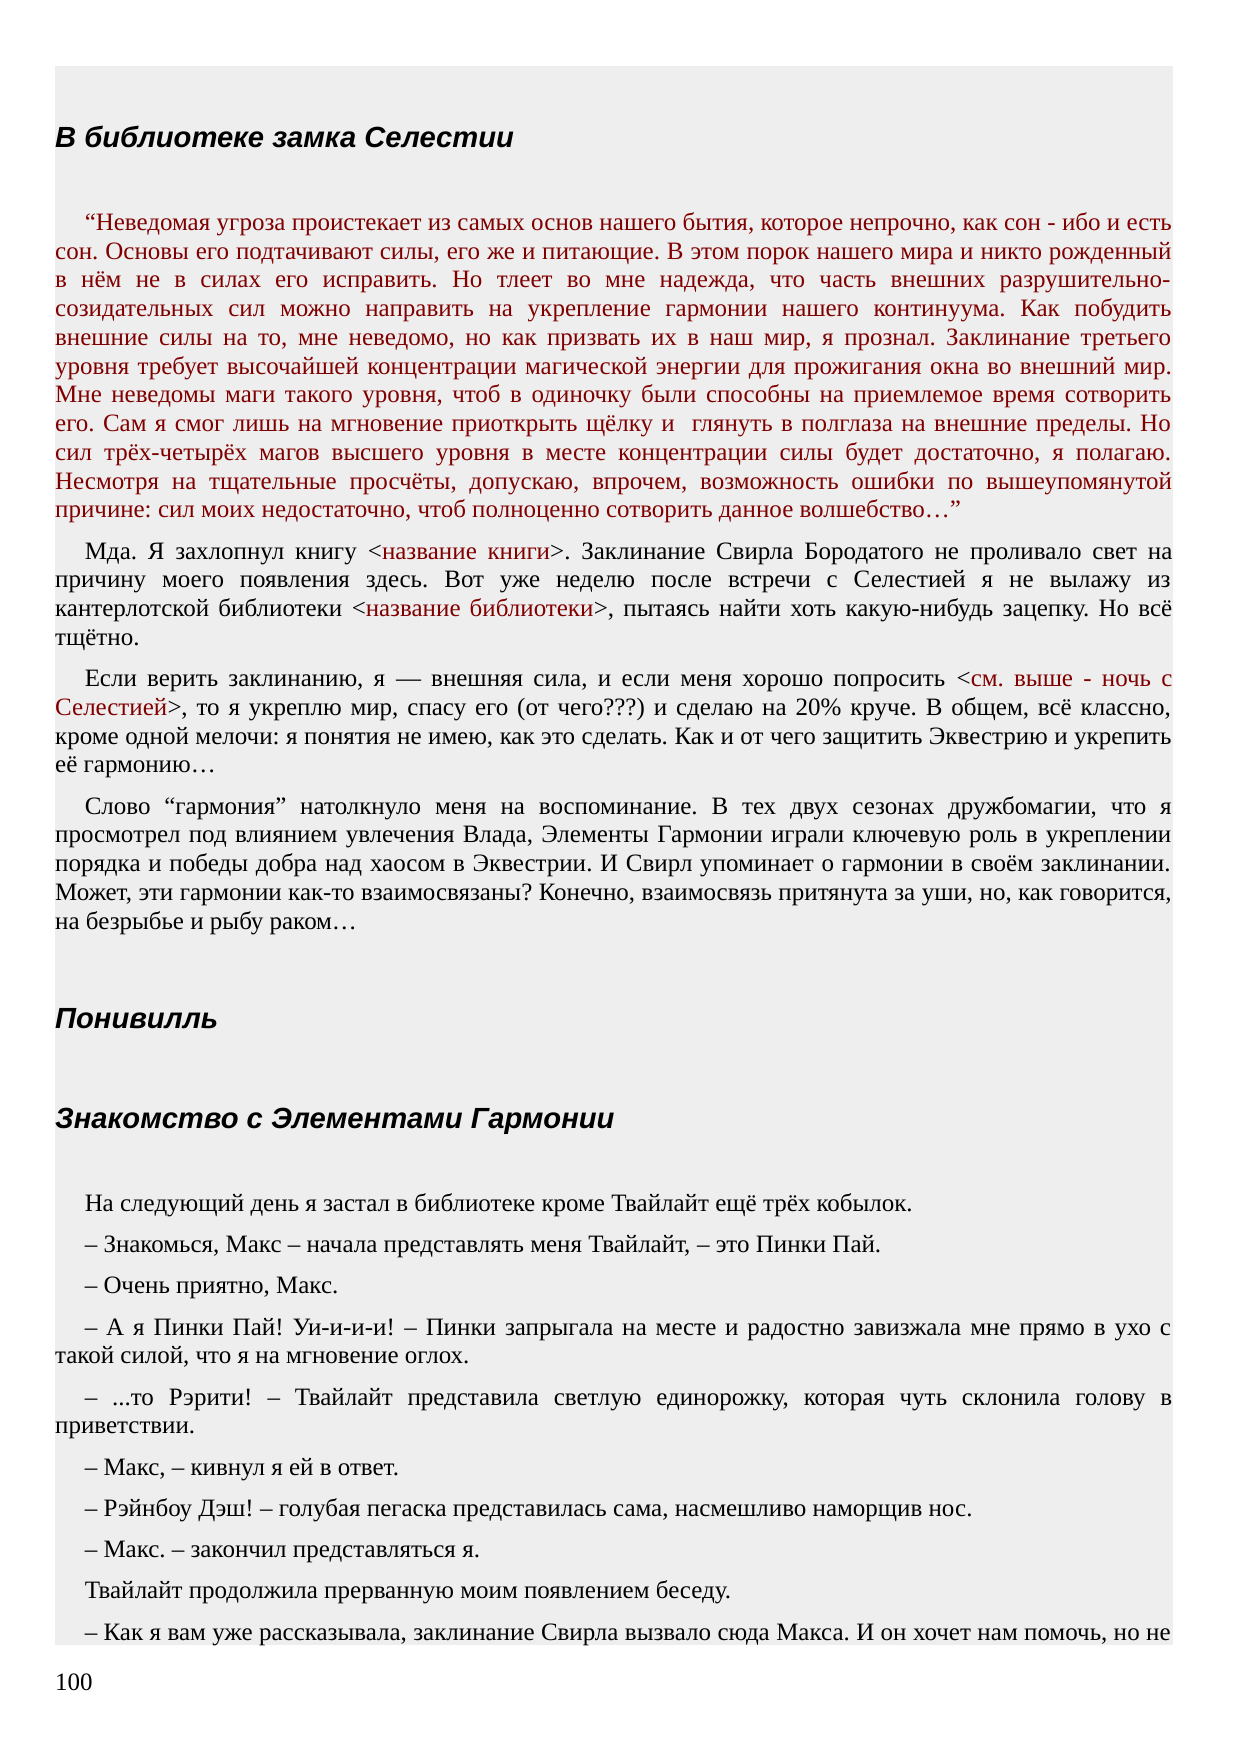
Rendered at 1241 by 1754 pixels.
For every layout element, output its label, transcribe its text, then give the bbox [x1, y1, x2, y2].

subtitle Знакомство с Элементами Гармонии [55, 1101, 1173, 1134]
text Мда. Я захлопнул книгу <название книги>. Заклинание Свирла Бородатого не проливало свет на причину моего появления здесь. Вот уже неделю после встречи с Селестией я не вылажу из кантерлотской библиотеки <название библиотеки>, пытаясь найти хоть какую-нибудь зацепку. Но всё тщётно. [55, 536, 1173, 651]
text – Рэйнбоу Дэш! – голубая пегаска представилась сама, насмешливо наморщив нос. [55, 1493, 1173, 1522]
text – ...то Рэрити! – Твайлайт представила светлую единорожку, которая чуть склонила голову в приветствии. [55, 1382, 1173, 1439]
text – Как я вам уже рассказывала, заклинание Свирла вызвало сюда Макса. И он хочет нам помочь, но не [55, 1617, 1173, 1645]
subtitle В библиотеке замка Селестии [55, 120, 1173, 153]
text – Знакомься, Макс – начала представлять меня Твайлайт, – это Пинки Пай. [55, 1229, 1173, 1258]
text “Неведомая угроза проистекает из самых основ нашего бытия, которое непрочно, как сон - ибо и есть сон. Основы его подтачивают силы, его же и питающие. В этом порок нашего мира и никто рожденный в нём не в силах его исправить. Но тлеет во мне надежда, что часть внешних разрушительно-созидательных сил можно направить на укрепление гармонии нашего континуума. Как побудить внешние силы на то, мне неведомо, но как призвать их в наш мир, я прознал. Заклинание третьего уровня требует высочайшей концентрации магической энергии для прожигания окна во внешний мир. Мне неведомы маги такого уровня, чтоб в одиночку были способны на приемлемое время сотворить его. Сам я смог лишь на мгновение приоткрыть щёлку и глянуть в полглаза на внешние пределы. Но сил трёх-четырёх магов высшего уровня в месте концентрации силы будет достаточно, я полагаю. Несмотря на тщательные просчёты, допускаю, впрочем, возможность ошибки по вышеупомянутой причине: сил моих недостаточно, чтоб полноценно сотворить данное волшебство…” [55, 207, 1173, 523]
text – Макс. – закончил представляться я. [55, 1534, 1173, 1563]
text Твайлайт продолжила прерванную моим появлением беседу. [55, 1575, 1173, 1604]
text Если верить заклинанию, я — внешняя сила, и если меня хорошо попросить <см. выше - ночь с Селестией>, то я укреплю мир, спасу его (от чего???) и сделаю на 20% круче. В общем, всё классно, кроме одной мелочи: я понятия не имею, как это сделать. Как и от чего защитить Эквестрию и укрепить её гармонию… [55, 663, 1173, 778]
text Слово “гармония” натолкнуло меня на воспоминание. В тех двух сезонах дружбомагии, что я просмотрел под влиянием увлечения Влада, Элементы Гармонии играли ключевую роль в укреплении порядка и победы добра над хаосом в Эквестрии. И Свирл упоминает о гармонии в своём заклинании. Может, эти гармонии как-то взаимосвязаны? Конечно, взаимосвязь притянута за уши, но, как говорится, на безрыбье и рыбу раком… [55, 791, 1173, 934]
text – А я Пинки Пай! Уи-и-и-и! – Пинки запрыгала на месте и радостно завизжала мне прямо в ухо с такой силой, что я на мгновение оглох. [55, 1312, 1173, 1369]
subtitle Понивилль [55, 1001, 1173, 1034]
text На следующий день я застал в библиотеке кроме Твайлайт ещё трёх кобылок. [55, 1188, 1173, 1217]
text – Очень приятно, Макс. [55, 1270, 1173, 1299]
text – Макс, – кивнул я ей в ответ. [55, 1452, 1173, 1480]
